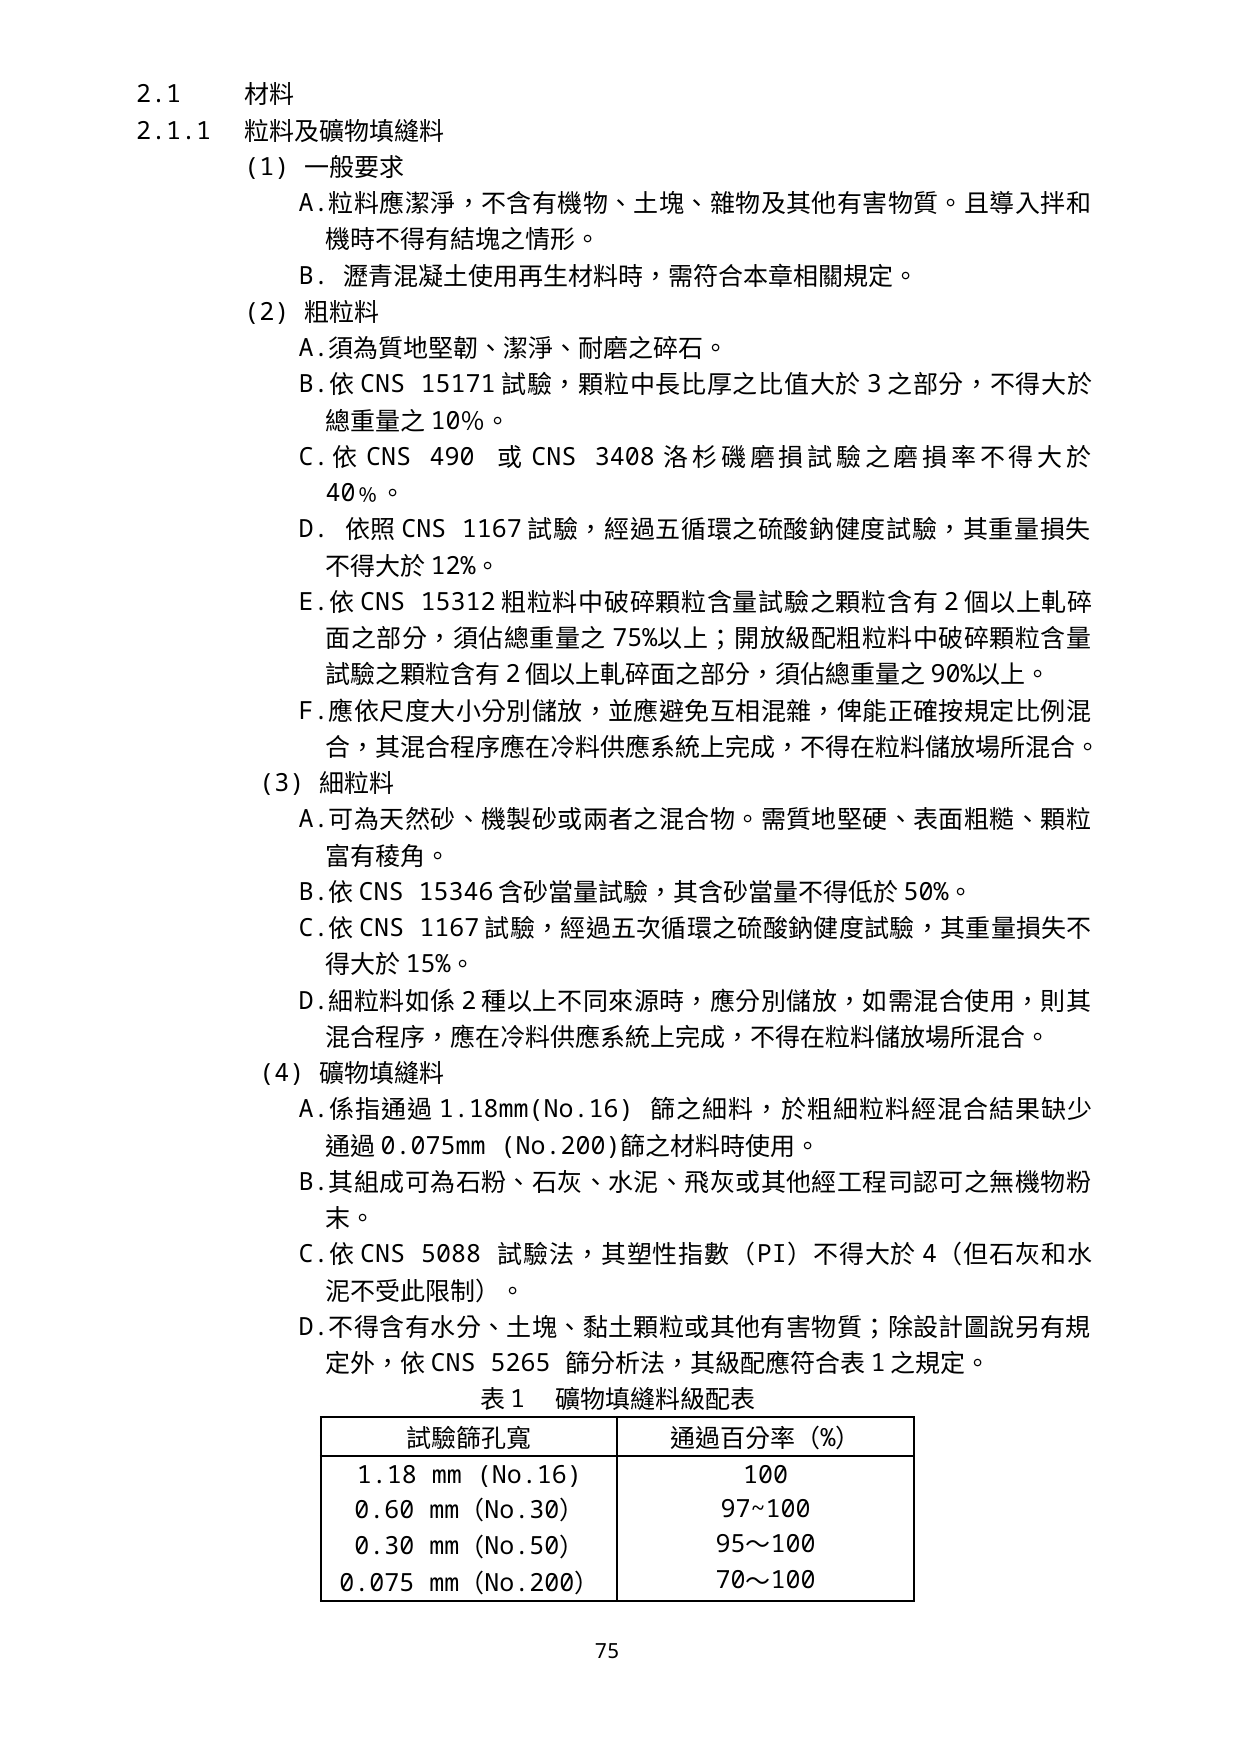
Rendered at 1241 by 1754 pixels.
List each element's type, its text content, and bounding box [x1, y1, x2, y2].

text (1) 一般要求 [244, 147, 1092, 184]
text (3) 細粒料 [244, 764, 1092, 800]
text C.依CNS 490 或CNS 3408洛杉磯磨損試驗之磨損率不得大於40﹪。 [298, 437, 1092, 510]
text F.應依尺度大小分別儲放，並應避免互相混雜，俾能正確按規定比例混合，其混合程序應在冷料供應系統上完成，不得在粒料儲放場所混合。 [298, 691, 1092, 764]
text B. 瀝青混凝土使用再生材料時，需符合本章相關規定。 [298, 256, 1092, 292]
text C.依CNS 5088 試驗法，其塑性指數（PI）不得大於4（但石灰和水泥不受此限制）。 [298, 1235, 1092, 1307]
table_header 表1 礦物填縫料級配表 [321, 1380, 913, 1416]
text 2.1 材料 [136, 75, 1092, 111]
text B.其組成可為石粉、石灰、水泥、飛灰或其他經工程司認可之無機物粉末。 [298, 1162, 1092, 1235]
table_cell 1.18 mm (No.16) 0.60 mm（No.30） 0.30 mm（No.50） 0.075 mm（No.200） [322, 1457, 616, 1599]
text C.依CNS 1167試驗，經過五次循環之硫酸鈉健度試驗，其重量損失不得大於15%。 [298, 909, 1092, 981]
text (4) 礦物填縫料 [244, 1054, 1092, 1090]
text A.須為質地堅韌、潔淨、耐磨之碎石。 [298, 329, 1092, 365]
text E.依CNS 15312粗粒料中破碎顆粒含量試驗之顆粒含有2個以上軋碎面之部分，須佔總重量之75%以上；開放級配粗粒料中破碎顆粒含量試驗之顆粒含有2個以上軋碎面之部分，須佔總重量之90%以上。 [298, 582, 1092, 691]
table_cell 100 97~100 95～100 70～100 [618, 1457, 913, 1599]
text D. 依照CNS 1167試驗，經過五循環之硫酸鈉健度試驗，其重量損失不得大於12%。 [298, 510, 1092, 582]
text 2.1.1 粒料及礦物填縫料 [136, 111, 1092, 147]
table_cell 試驗篩孔寬 [322, 1418, 616, 1454]
text A.係指通過1.18mm(No.16) 篩之細料，於粗細粒料經混合結果缺少通過0.075mm (No.200)篩之材料時使用。 [298, 1090, 1092, 1162]
text A.粒料應潔淨，不含有機物、土塊、雜物及其他有害物質。且導入拌和機時不得有結塊之情形。 [298, 184, 1092, 256]
text D.不得含有水分、土塊、黏土顆粒或其他有害物質；除設計圖說另有規定外，依CNS 5265 篩分析法，其級配應符合表1之規定。 [298, 1307, 1092, 1380]
text B.依CNS 15346含砂當量試驗，其含砂當量不得低於50%。 [298, 872, 1092, 909]
text B.依CNS 15171試驗，顆粒中長比厚之比值大於3之部分，不得大於總重量之10％。 [298, 365, 1092, 437]
text A.可為天然砂、機製砂或兩者之混合物。需質地堅硬、表面粗糙、顆粒富有稜角。 [298, 800, 1092, 872]
text (2) 粗粒料 [244, 292, 1092, 329]
text D.細粒料如係2種以上不同來源時，應分別儲放，如需混合使用，則其混合程序，應在冷料供應系統上完成，不得在粒料儲放場所混合。 [298, 981, 1092, 1054]
table_cell 通過百分率（%） [618, 1418, 913, 1454]
